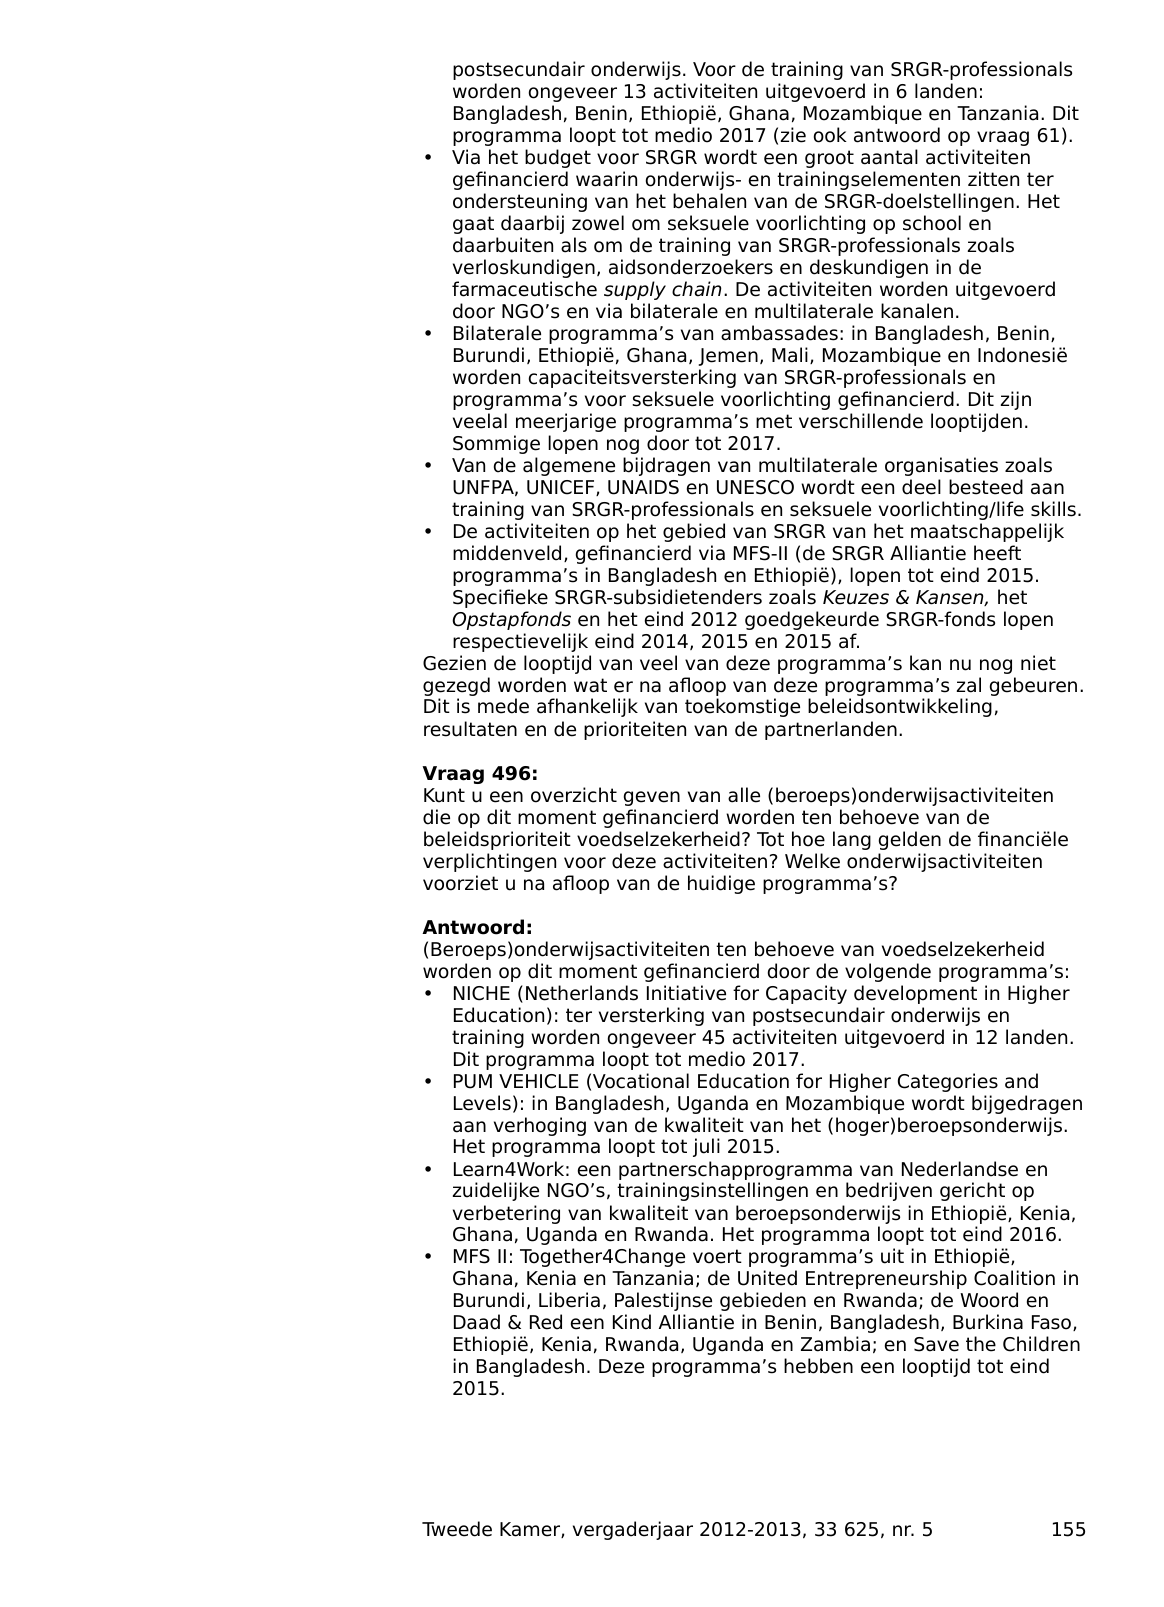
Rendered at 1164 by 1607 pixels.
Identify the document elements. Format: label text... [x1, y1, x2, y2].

text • PUM VEHICLE (Vocational Education for Higher Categories and Levels): in Bangladesh, Uganda en Mozambique wordt bijgedragen aan verhoging van de kwaliteit van het (hoger)beroepsonderwijs. Het programma loopt tot juli 2015. [422, 1071, 1087, 1158]
text • Via het budget voor SRGR wordt een groot aantal activiteiten gefinancierd waarin onderwijs- en trainingselementen zitten ter ondersteuning van het behalen van de SRGR-doelstellingen. Het gaat daarbij zowel om seksuele voorlichting op school en daarbuiten als om de training van SRGR-professionals zoals verloskundigen, aidsonderzoekers en deskundigen in de farmaceutische supply chain. De activiteiten worden uitgevoerd door NGO’s en via bilaterale en multilaterale kanalen. [422, 147, 1087, 323]
text postsecundair onderwijs. Voor de training van SRGR-professionals worden ongeveer 13 activiteiten uitgevoerd in 6 landen: Bangladesh, Benin, Ethiopië, Ghana, Mozambique en Tanzania. Dit programma loopt tot medio 2017 (zie ook antwoord op vraag 61). [422, 59, 1087, 147]
text (Beroeps)onderwijsactiviteiten ten behoeve van voedselzekerheid worden op dit moment gefinancierd door de volgende programma’s: [422, 939, 1087, 983]
text Kunt u een overzicht geven van alle (beroeps)onderwijsactiviteiten die op dit moment gefinancierd worden ten behoeve van de beleidsprioriteit voedselzekerheid? Tot hoe lang gelden de financiële verplichtingen voor deze activiteiten? Welke onderwijsactiviteiten voorziet u na afloop van de huidige programma’s? [422, 784, 1087, 894]
text • Learn4Work: een partnerschapprogramma van Nederlandse en zuidelijke NGO’s, trainingsinstellingen en bedrijven gericht op verbetering van kwaliteit van beroepsonderwijs in Ethiopië, Kenia, Ghana, Uganda en Rwanda. Het programma loopt tot eind 2016. [422, 1158, 1087, 1246]
text • NICHE (Netherlands Initiative for Capacity development in Higher Education): ter versterking van postsecundair onderwijs en training worden ongeveer 45 activiteiten uitgevoerd in 12 landen. Dit programma loopt tot medio 2017. [422, 983, 1087, 1071]
text Antwoord: [422, 917, 1087, 939]
text • MFS II: Together4Change voert programma’s uit in Ethiopië, Ghana, Kenia en Tanzania; de United Entrepreneurship Coalition in Burundi, Liberia, Palestijnse gebieden en Rwanda; de Woord en Daad & Red een Kind Alliantie in Benin, Bangladesh, Burkina Faso, Ethiopië, Kenia, Rwanda, Uganda en Zambia; en Save the Children in Bangladesh. Deze programma’s hebben een looptijd tot eind 2015. [422, 1246, 1087, 1400]
text • De activiteiten op het gebied van SRGR van het maatschappelijk middenveld, gefinancierd via MFS-II (de SRGR Alliantie heeft programma’s in Bangladesh en Ethiopië), lopen tot eind 2015. Specifieke SRGR-subsidietenders zoals Keuzes & Kansen, het Opstapfonds en het eind 2012 goedgekeurde SRGR-fonds lopen respectievelijk eind 2014, 2015 en 2015 af. [422, 521, 1087, 652]
text Gezien de looptijd van veel van deze programma’s kan nu nog niet gezegd worden wat er na afloop van deze programma’s zal gebeuren. Dit is mede afhankelijk van toekomstige beleidsontwikkeling, resultaten en de prioriteiten van de partnerlanden. [422, 652, 1087, 740]
text • Van de algemene bijdragen van multilaterale organisaties zoals UNFPA, UNICEF, UNAIDS en UNESCO wordt een deel besteed aan training van SRGR-professionals en seksuele voorlichting/life skills. [422, 455, 1087, 521]
text • Bilaterale programma’s van ambassades: in Bangladesh, Benin, Burundi, Ethiopië, Ghana, Jemen, Mali, Mozambique en Indonesië worden capaciteitsversterking van SRGR-professionals en programma’s voor seksuele voorlichting gefinancierd. Dit zijn veelal meerjarige programma’s met verschillende looptijden. Sommige lopen nog door tot 2017. [422, 323, 1087, 455]
text Vraag 496: [422, 763, 1087, 784]
